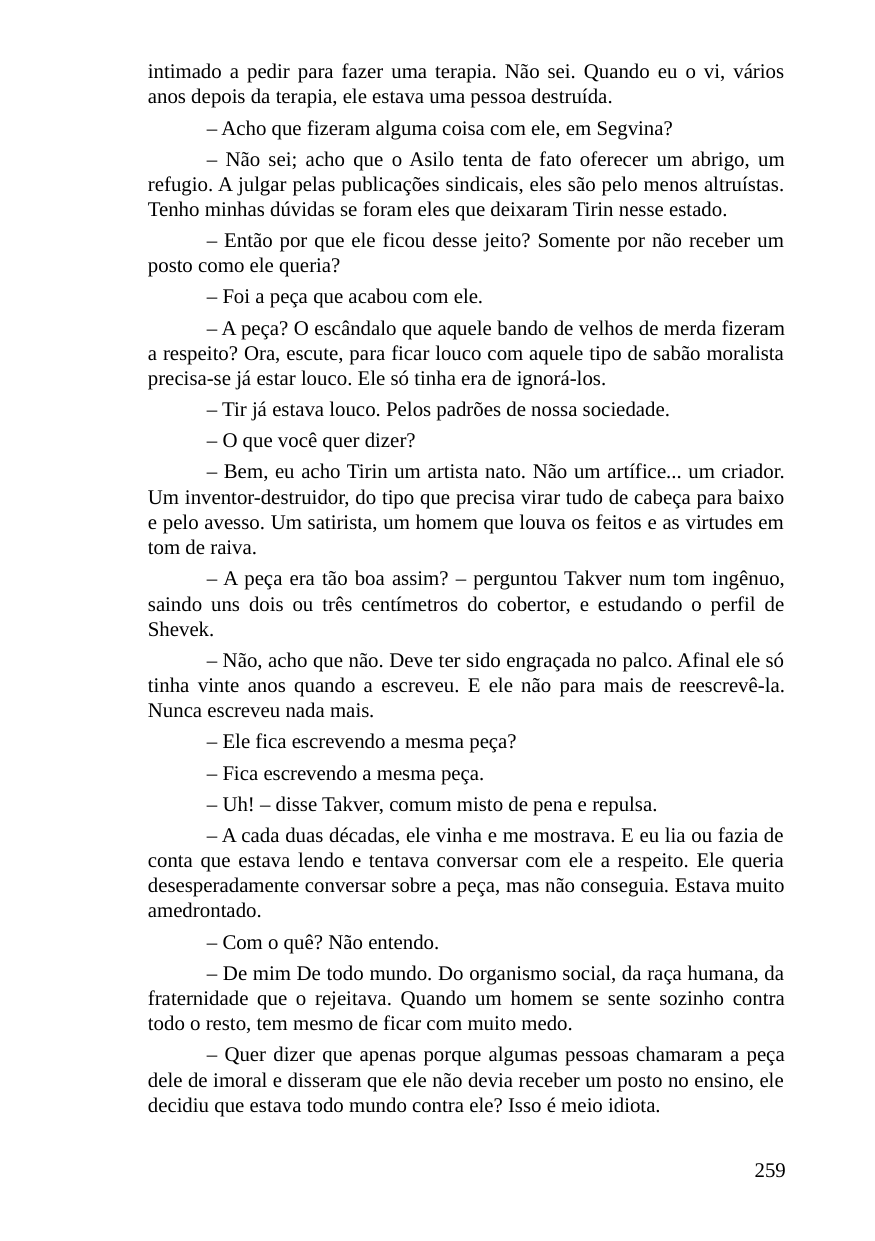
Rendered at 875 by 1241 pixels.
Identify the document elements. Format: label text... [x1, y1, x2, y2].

text – O que você quer dizer? [148, 428, 786, 452]
text – Com o quê? Não entendo. [148, 929, 786, 954]
text intimado a pedir para fazer uma terapia. Não sei. Quando eu o vi, vários anos depois da terapia, ele estava uma pessoa destruída. [148, 59, 786, 108]
text – A peça era tão boa assim? – perguntou Takver num tom ingênuo, saindo uns dois ou três centímetros do cobertor, e estudando o perfil de Shevek. [148, 566, 786, 641]
text – Bem, eu acho Tirin um artista nato. Não um artífice... um criador. Um inventor-destruidor, do tipo que precisa virar tudo de cabeça para baixo e pelo avesso. Um satirista, um homem que louva os feitos e as virtudes em tom de raiva. [148, 459, 786, 559]
text – Acho que fizeram alguma coisa com ele, em Segvina? [148, 115, 786, 139]
text – De mim De todo mundo. Do organismo social, da raça humana, da fraternidade que o rejeitava. Quando um homem se sente sozinho contra todo o resto, tem mesmo de ficar com muito medo. [148, 961, 786, 1035]
text – A peça? O escândalo que aquele bando de velhos de merda fizeram a respeito? Ora, escute, para ficar louco com aquele tipo de sabão moralista precisa-se já estar louco. Ele só tinha era de ignorá-los. [148, 316, 786, 390]
text – Ele fica escrevendo a mesma peça? [148, 729, 786, 753]
text – Fica escrevendo a mesma peça. [148, 761, 786, 784]
text – Foi a peça que acabou com ele. [148, 284, 786, 308]
text – Uh! – disse Takver, comum misto de pena e repulsa. [148, 792, 786, 816]
text – Tir já estava louco. Pelos padrões de nossa sociedade. [148, 397, 786, 421]
text – Quer dizer que apenas porque algumas pessoas chamaram a peça dele de imoral e disseram que ele não devia receber um posto no ensino, ele decidiu que estava todo mundo contra ele? Isso é meio idiota. [148, 1042, 786, 1117]
text – Então por que ele ficou desse jeito? Somente por não receber um posto como ele queria? [148, 228, 786, 277]
text – Não, acho que não. Deve ter sido engraçada no palco. Afinal ele só tinha vinte anos quando a escreveu. E ele não para mais de reescrevê-la. Nunca escreveu nada mais. [148, 648, 786, 722]
text – Não sei; acho que o Asilo tenta de fato oferecer um abrigo, um refugio. A julgar pelas publicações sindicais, eles são pelo menos altruístas. Tenho minhas dúvidas se foram eles que deixaram Tirin nesse estado. [148, 147, 786, 221]
text – A cada duas décadas, ele vinha e me mostrava. E eu lia ou fazia de conta que estava lendo e tentava conversar com ele a respeito. Ele queria desesperadamente conversar sobre a peça, mas não conseguia. Estava muito amedrontado. [148, 823, 786, 922]
